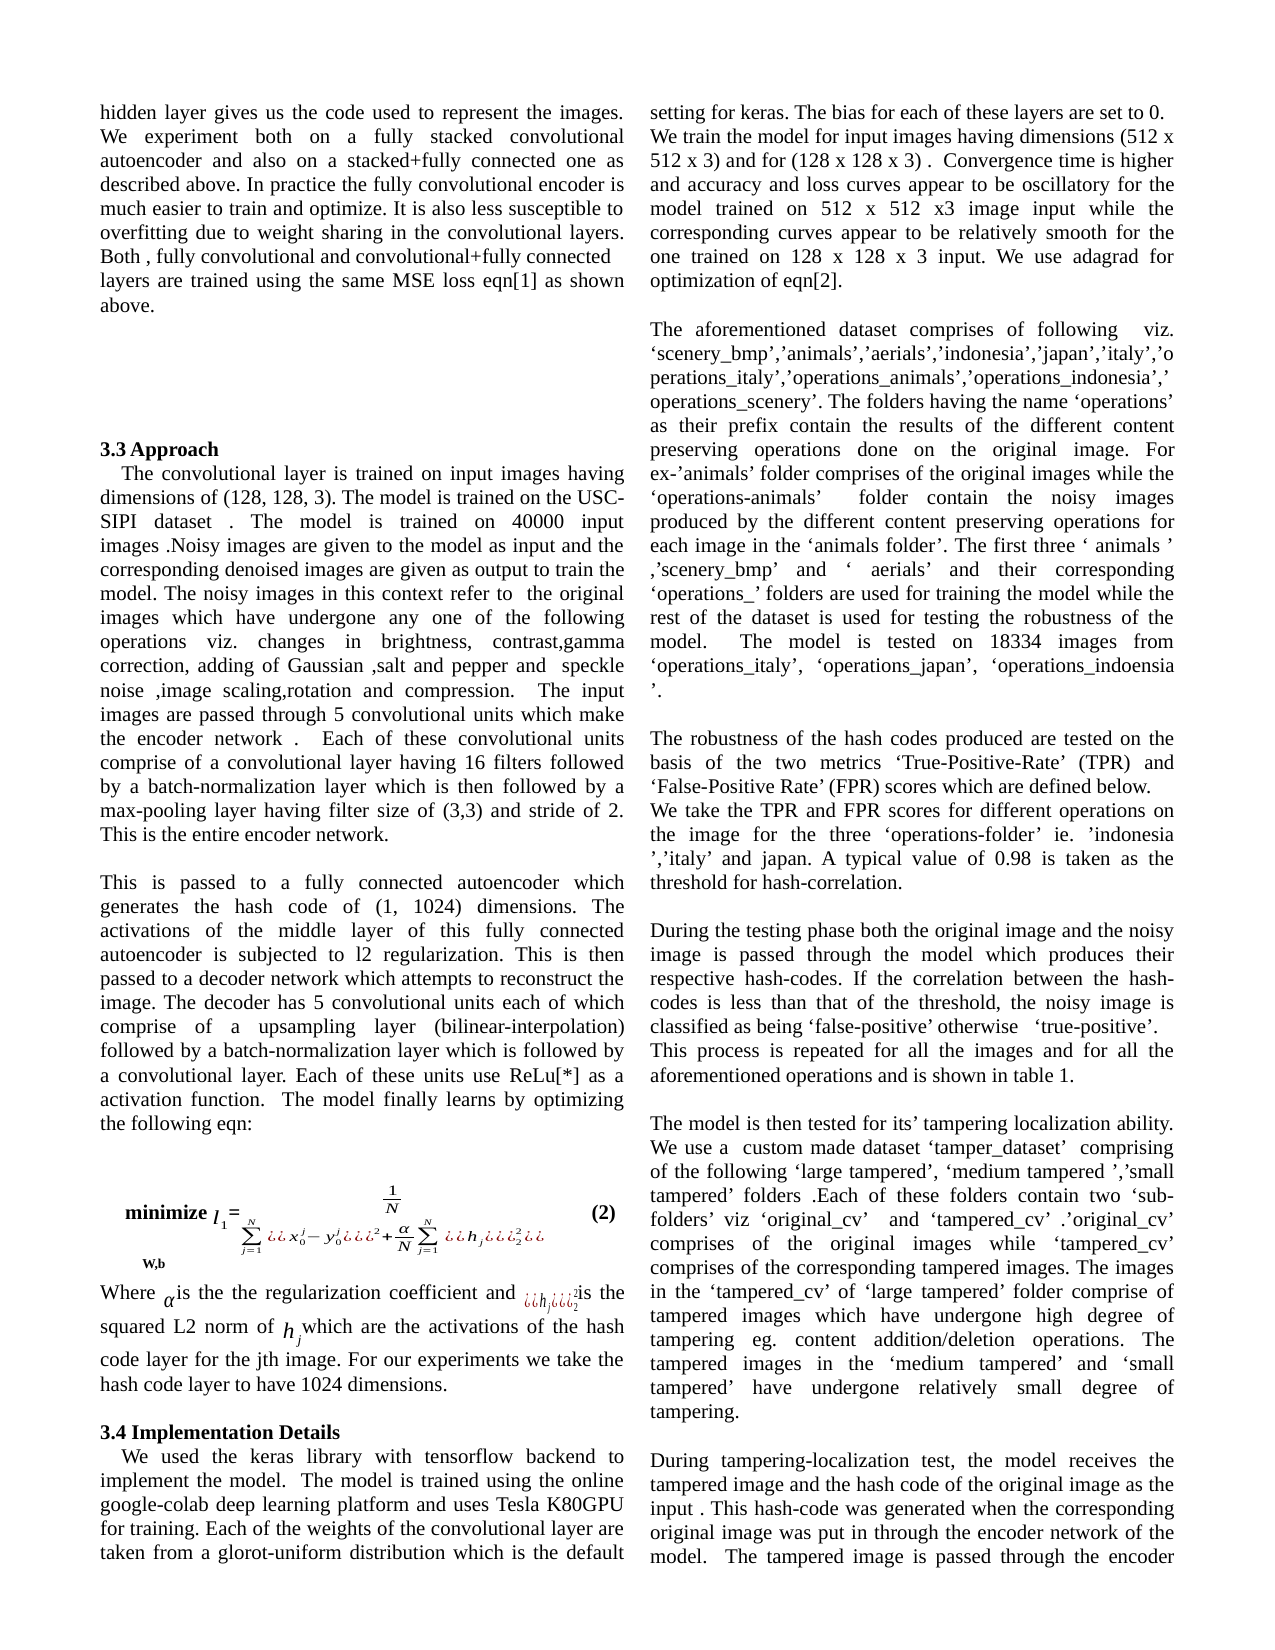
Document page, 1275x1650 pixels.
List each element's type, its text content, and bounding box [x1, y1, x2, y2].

text During tampering-localization test, the model receives the tampered image and the hash code of the original image as the input . This hash-code was generated when the corresponding original image was put in through the encoder network of the model. The tampered image is passed through the encoder [650, 1447, 1175, 1568]
text We take the TPR and FPR scores for different operations on the image for the three ‘operations-folder’ ie. ’indonesia ’,’italy’ and japan. A typical value of 0.98 is taken as the threshold for hash-correlation. [650, 798, 1175, 894]
text W,b [100, 1256, 625, 1280]
text hidden layer gives us the code used to represent the images. We experiment both on a fully stacked convolutional autoencoder and also on a stacked+fully connected one as described above. In practice the fully convolutional encoder is much easier to train and optimize. It is also less susceptible to overfitting due to weight sharing in the convolutional layers. Both , fully convolutional and convolutional+fully connected [100, 100, 625, 268]
text During the testing phase both the original image and the noisy image is passed through the model which produces their respective hash-codes. If the correlation between the hash-codes is less than that of the threshold, the noisy image is classified as being ‘false-positive’ otherwise ‘true-positive’. [650, 918, 1175, 1038]
text This process is repeated for all the images and for all the aforementioned operations and is shown in table 1. [650, 1038, 1175, 1087]
text We used the keras library with tensorflow backend to implement the model. The model is trained using the online google-colab deep learning platform and uses Tesla K80GPU for training. Each of the weights of the convolutional layer are taken from a glorot-uniform distribution which is the default [100, 1444, 625, 1564]
text 3.3 Approach [100, 437, 625, 461]
text This is passed to a fully connected autoencoder which generates the hash code of (1, 1024) dimensions. The activations of the middle layer of this fully connected autoencoder is subjected to l2 regularization. This is then passed to a decoder network which attempts to reconstruct the image. The decoder has 5 convolutional units each of which comprise of a upsampling layer (bilinear-interpolation) followed by a batch-normalization layer which is followed by a convolutional layer. Each of these units use ReLu[*] as a activation function. The model finally learns by optimizing the following eqn: [100, 870, 625, 1135]
text The robustness of the hash codes produced are tested on the basis of the two metrics ‘True-Positive-Rate’ (TPR) and ‘False-Positive Rate’ (FPR) scores which are defined below. [650, 726, 1175, 798]
text We train the model for input images having dimensions (512 x 512 x 3) and for (128 x 128 x 3) . Convergence time is higher and accuracy and loss curves appear to be oscillatory for the model trained on 512 x 512 x3 image input while the corresponding curves appear to be relatively smooth for the one trained on 128 x 128 x 3 input. We use adagrad for optimization of eqn[2]. [650, 124, 1175, 292]
text The aforementioned dataset comprises of following viz. ‘scenery_bmp’,’animals’,’aerials’,’indonesia’,’japan’,’italy’,’operations_italy’,’operations_animals’,’operations_indonesia’,’operations_scenery’. The folders having the name ‘operations’ as their prefix contain the results of the different content preserving operations done on the original image. For ex-’animals’ folder comprises of the original images while the ‘operations-animals’ folder contain the noisy images produced by the different content preserving operations for each image in the ‘animals folder’. The first three ‘ animals ’ ,’scenery_bmp’ and ‘ aerials’ and their corresponding ‘operations_’ folders are used for training the model while the rest of the dataset is used for testing the robustness of the model. The model is tested on 18334 images from ‘operations_italy’, ‘operations_japan’, ‘operations_indoensia ’. [650, 317, 1175, 702]
text Where is the the regularization coefficient and is the squared L2 norm of which are the activations of the hash code layer for the jth image. For our experiments we take the hash code layer to have 1024 dimensions. [100, 1280, 625, 1396]
text setting for keras. The bias for each of these layers are set to 0. [650, 100, 1175, 124]
text minimize = (2) [100, 1183, 625, 1256]
text The model is then tested for its’ tampering localization ability. We use a custom made dataset ‘tamper_dataset’ comprising of the following ‘large tampered’, ‘medium tampered ’,’small tampered’ folders .Each of these folders contain two ‘sub-folders’ viz ‘original_cv’ and ‘tampered_cv’ .’original_cv’ comprises of the original images while ‘tampered_cv’ comprises of the corresponding tampered images. The images in the ‘tampered_cv’ of ‘large tampered’ folder comprise of tampered images which have undergone high degree of tampering eg. content addition/deletion operations. The tampered images in the ‘medium tampered’ and ‘small tampered’ have undergone relatively small degree of tampering. [650, 1111, 1175, 1423]
text 3.4 Implementation Details [100, 1419, 625, 1444]
text The convolutional layer is trained on input images having dimensions of (128, 128, 3). The model is trained on the USC-SIPI dataset . The model is trained on 40000 input images .Noisy images are given to the model as input and the corresponding denoised images are given as output to train the model. The noisy images in this context refer to the original images which have undergone any one of the following operations viz. changes in brightness, contrast,gamma correction, adding of Gaussian ,salt and pepper and speckle noise ,image scaling,rotation and compression. The input images are passed through 5 convolutional units which make the encoder network . Each of these convolutional units comprise of a convolutional layer having 16 filters followed by a batch-normalization layer which is then followed by a max-pooling layer having filter size of (3,3) and stride of 2. This is the entire encoder network. [100, 461, 625, 846]
text layers are trained using the same MSE loss eqn[1] as shown above. [100, 268, 625, 317]
